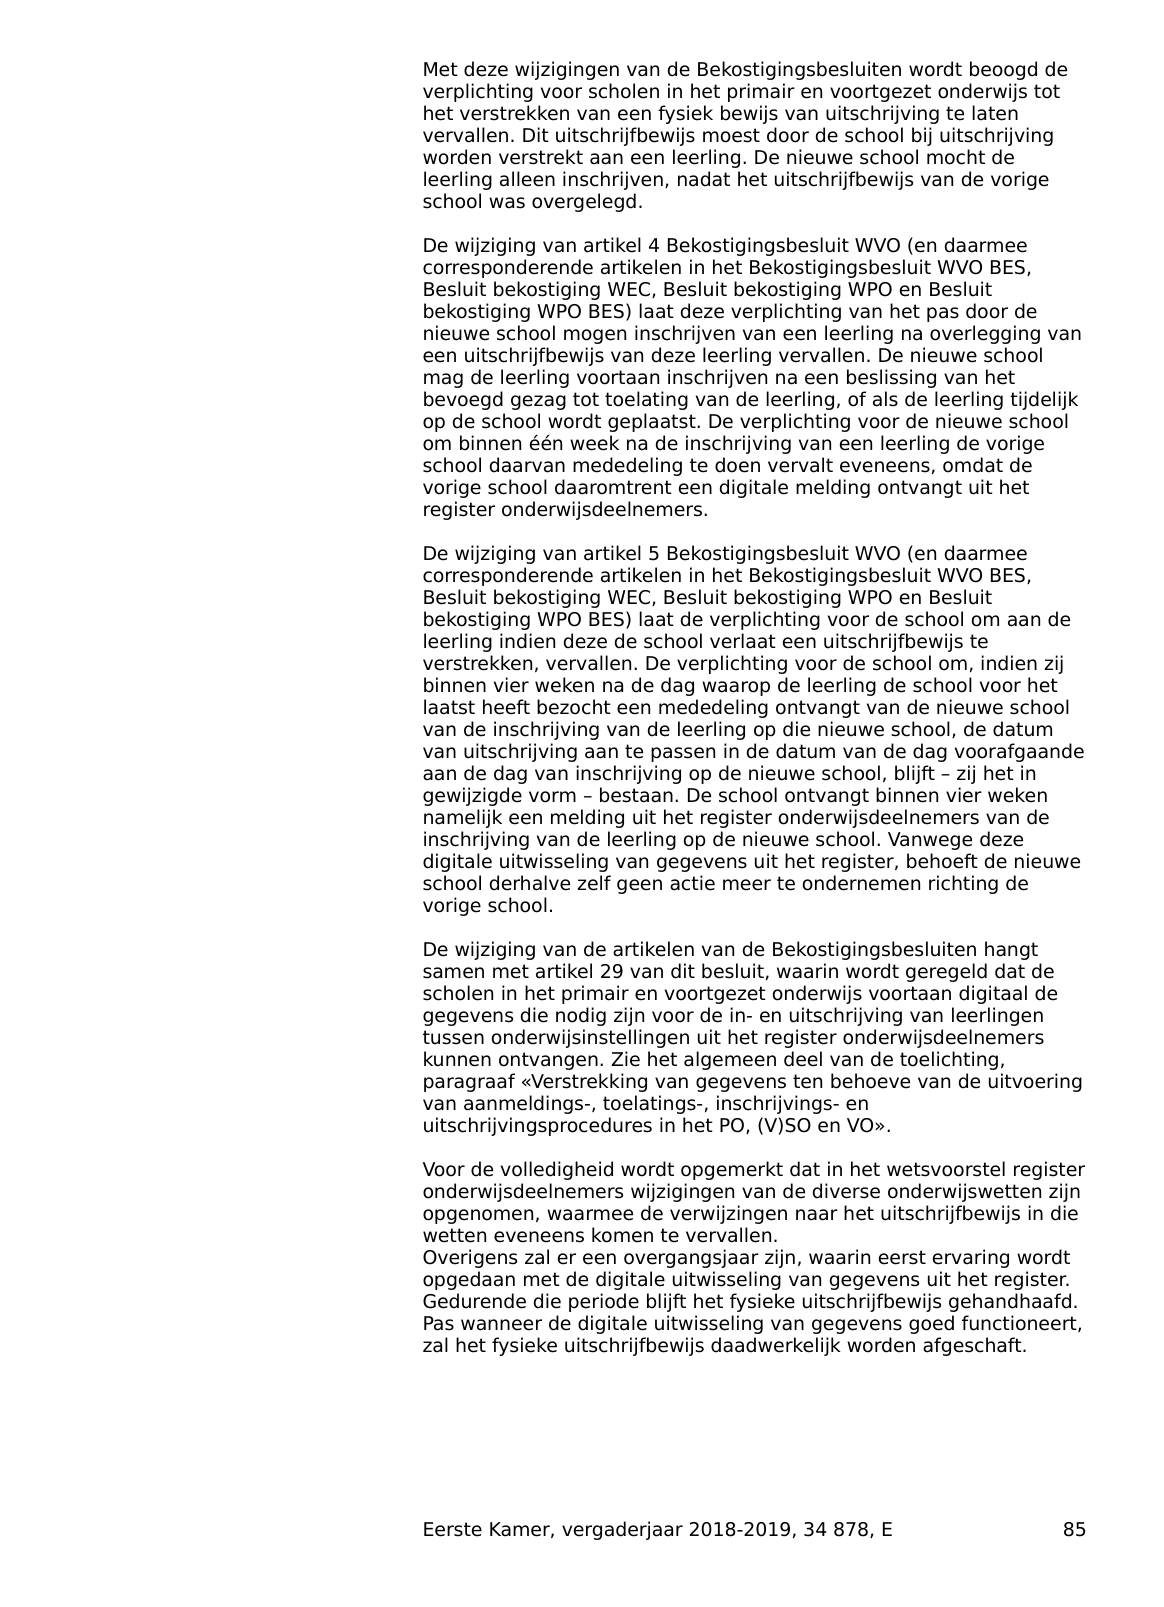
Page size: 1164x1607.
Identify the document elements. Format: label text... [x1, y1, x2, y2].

text De wijziging van artikel 5 Bekostigingsbesluit WVO (en daarmee corresponderende artikelen in het Bekostigingsbesluit WVO BES, Besluit bekostiging WEC, Besluit bekostiging WPO en Besluit bekostiging WPO BES) laat de verplichting voor de school om aan de leerling indien deze de school verlaat een uitschrijfbewijs te verstrekken, vervallen. De verplichting voor de school om, indien zij binnen vier weken na de dag waarop de leerling de school voor het laatst heeft bezocht een mededeling ontvangt van de nieuwe school van de inschrijving van de leerling op die nieuwe school, de datum van uitschrijving aan te passen in de datum van de dag voorafgaande aan de dag van inschrijving op de nieuwe school, blijft – zij het in gewijzigde vorm – bestaan. De school ontvangt binnen vier weken namelijk een melding uit het register onderwijsdeelnemers van de inschrijving van de leerling op de nieuwe school. Vanwege deze digitale uitwisseling van gegevens uit het register, behoeft de nieuwe school derhalve zelf geen actie meer te ondernemen richting de vorige school. [422, 543, 1087, 917]
text De wijziging van artikel 4 Bekostigingsbesluit WVO (en daarmee corresponderende artikelen in het Bekostigingsbesluit WVO BES, Besluit bekostiging WEC, Besluit bekostiging WPO en Besluit bekostiging WPO BES) laat deze verplichting van het pas door de nieuwe school mogen inschrijven van een leerling na overlegging van een uitschrijfbewijs van deze leerling vervallen. De nieuwe school mag de leerling voortaan inschrijven na een beslissing van het bevoegd gezag tot toelating van de leerling, of als de leerling tijdelijk op de school wordt geplaatst. De verplichting voor de nieuwe school om binnen één week na de inschrijving van een leerling de vorige school daarvan mededeling te doen vervalt eveneens, omdat de vorige school daaromtrent een digitale melding ontvangt uit het register onderwijsdeelnemers. [422, 235, 1087, 521]
text Met deze wijzigingen van de Bekostigingsbesluiten wordt beoogd de verplichting voor scholen in het primair en voortgezet onderwijs tot het verstrekken van een fysiek bewijs van uitschrijving te laten vervallen. Dit uitschrijfbewijs moest door de school bij uitschrijving worden verstrekt aan een leerling. De nieuwe school mocht de leerling alleen inschrijven, nadat het uitschrijfbewijs van de vorige school was overgelegd. [422, 59, 1087, 213]
text Voor de volledigheid wordt opgemerkt dat in het wetsvoorstel register onderwijsdeelnemers wijzigingen van de diverse onderwijswetten zijn opgenomen, waarmee de verwijzingen naar het uitschrijfbewijs in die wetten eveneens komen te vervallen. [422, 1159, 1087, 1247]
text De wijziging van de artikelen van de Bekostigingsbesluiten hangt samen met artikel 29 van dit besluit, waarin wordt geregeld dat de scholen in het primair en voortgezet onderwijs voortaan digitaal de gegevens die nodig zijn voor de in- en uitschrijving van leerlingen tussen onderwijsinstellingen uit het register onderwijsdeelnemers kunnen ontvangen. Zie het algemeen deel van de toelichting, paragraaf «Verstrekking van gegevens ten behoeve van de uitvoering van aanmeldings-, toelatings-, inschrijvings- en uitschrijvingsprocedures in het PO, (V)SO en VO». [422, 939, 1087, 1137]
text Overigens zal er een overgangsjaar zijn, waarin eerst ervaring wordt opgedaan met de digitale uitwisseling van gegevens uit het register. Gedurende die periode blijft het fysieke uitschrijfbewijs gehandhaafd. Pas wanneer de digitale uitwisseling van gegevens goed functioneert, zal het fysieke uitschrijfbewijs daadwerkelijk worden afgeschaft. [422, 1247, 1087, 1357]
